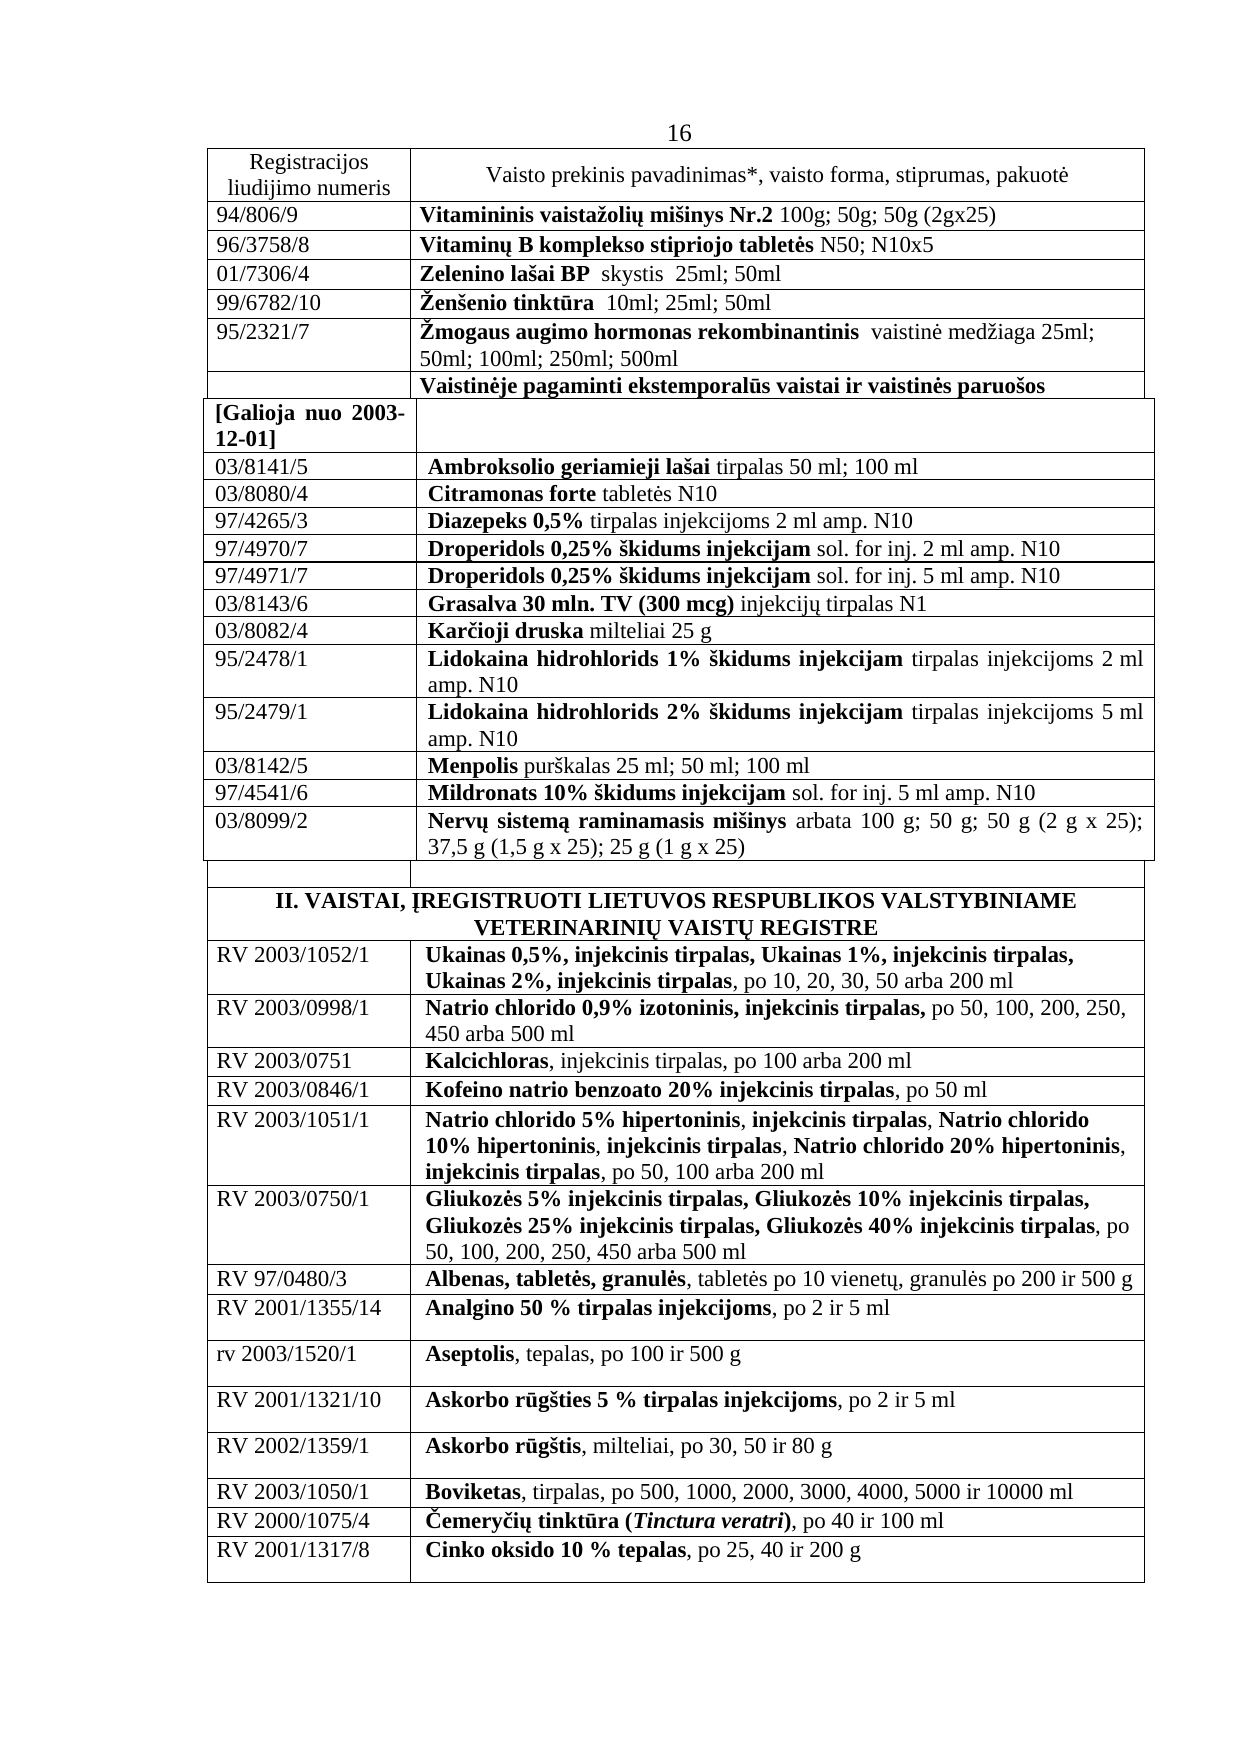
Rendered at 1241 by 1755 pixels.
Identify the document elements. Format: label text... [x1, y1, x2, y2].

table_cell natrio chlorido 0,9% izotoninis, injekcinis tirpalas, po 50, 100, 200, 250, 450 arba 500 ml [411, 995, 1144, 1047]
table_cell [1145, 1536, 1155, 1582]
table_cell [411, 861, 1144, 887]
table_cell Grasalva 30 mln. TV (300 mcg) injekcijų tirpalas N1 [417, 590, 1154, 616]
table_cell Ambroksolio geriamieji lašai tirpalas 50 ml; 100 ml [417, 453, 1154, 479]
table_cell 94/806/9 [208, 202, 410, 230]
table_cell 03/8142/5 [204, 752, 416, 778]
table_cell natrio chlorido 5% hipertoninis, injekcinis tirpalas, natrio chlorido 10% hipertoninis, injekcinis tirpalas, natrio chlorido 20% hipertoninis, injekcinis tirpalas, po 50, 100 arba 200 ml [411, 1106, 1144, 1185]
table_cell RV 2001/1317/8 [208, 1537, 410, 1582]
table_cell rv 2003/1520/1 [208, 1341, 410, 1386]
table_cell Nervų sistemą raminamasis mišinys arbata 100 g; 50 g; 50 g (2 g x 25); 37,5 g (1,5 g x 25); 25 g (1 g x 25) [417, 807, 1154, 859]
table_cell Askorbo rūgšties 5 % tirpalas injekcijoms, po 2 ir 5 ml [411, 1387, 1144, 1431]
table_cell Vitaminų B komplekso stipriojo tabletės N50; N10x5 [411, 231, 1144, 259]
table_cell [1145, 1076, 1155, 1105]
table_cell RV 2003/1050/1 [208, 1479, 410, 1507]
table_cell 97/4970/7 [204, 535, 416, 561]
table_cell Droperidols 0,25% škidums injekcijam sol. for inj. 5 ml amp. N10 [417, 563, 1154, 589]
table_cell Lidokaina hidrohlorids 1% škidums injekcijam tirpalas injekcijoms 2 ml amp. N10 [417, 645, 1154, 697]
table_cell 95/2478/1 [204, 645, 416, 697]
table_header Registracijos liudijimo numeris [208, 149, 410, 201]
table_cell [208, 372, 410, 398]
table_cell Lidokaina hidrohlorids 2% škidums injekcijam tirpalas injekcijoms 5 ml amp. N10 [417, 698, 1154, 751]
table_cell Aseptolis, tepalas, po 100 ir 500 g [411, 1341, 1144, 1386]
table_cell RV 2003/1052/1 [208, 941, 410, 993]
table_cell [1145, 994, 1155, 1047]
table_cell 03/8141/5 [204, 453, 416, 479]
table_cell gliukozės 5% injekcinis tirpalas, gliukozės 10% injekcinis tirpalas, gliukozės 25% injekcinis tirpalas, gliukozės 40% injekcinis tirpalas, po 50, 100, 200, 250, 450 arba 500 ml [411, 1186, 1144, 1264]
table_cell RV 2001/1321/10 [208, 1387, 410, 1431]
table_cell 03/8080/4 [204, 480, 416, 507]
table_cell [1145, 887, 1155, 940]
table_cell [1145, 1264, 1155, 1294]
table_cell RV 2003/0751 [208, 1048, 410, 1076]
table_cell Mildronats 10% škidums injekcijam sol. for inj. 5 ml amp. N10 [417, 780, 1154, 806]
table_cell RV 97/0480/3 [208, 1265, 410, 1294]
table_cell Vaistinėje pagaminti ekstemporalūs vaistai ir vaistinės paruošos [411, 372, 1144, 398]
table_cell 95/2321/7 [208, 319, 410, 371]
table_cell [1145, 861, 1155, 887]
table_header [1145, 148, 1155, 201]
table_cell [1145, 289, 1155, 318]
table_cell Žmogaus augimo hormonas rekombinantinis vaistinė medžiaga 25ml; 50ml; 100ml; 250ml; 500ml [411, 319, 1144, 371]
table_cell [1145, 1431, 1155, 1477]
table_cell 03/8082/4 [204, 617, 416, 643]
table_cell 01/7306/4 [208, 260, 410, 289]
table_cell Analgino 50 % tirpalas injekcijoms, po 2 ir 5 ml [411, 1295, 1144, 1339]
table_cell Zelenino lašai BP skystis 25ml; 50ml [411, 260, 1144, 289]
table_cell RV 2003/0750/1 [208, 1186, 410, 1264]
table_cell Ženšenio tinktūra 10ml; 25ml; 50ml [411, 290, 1144, 318]
table_cell RV 2003/0998/1 [208, 995, 410, 1047]
table_cell RV 2002/1359/1 [208, 1433, 410, 1477]
table_cell 97/4265/3 [204, 508, 416, 534]
table_cell [1145, 940, 1155, 993]
table_cell Albenas, tabletės, granulės, tabletės po 10 vienetų, granulės po 200 ir 500 g [411, 1265, 1144, 1294]
table_cell [1145, 1294, 1155, 1339]
table_cell Menpolis purškalas 25 ml; 50 ml; 100 ml [417, 752, 1154, 778]
table_cell [1145, 318, 1155, 371]
table_cell Diazepeks 0,5% tirpalas injekcijoms 2 ml amp. N10 [417, 508, 1154, 534]
table_cell [1145, 1507, 1155, 1536]
table_cell [1145, 1386, 1155, 1431]
table_cell Citramonas forte tabletės N10 [417, 480, 1154, 507]
table_cell kalcichloras, injekcinis tirpalas, po 100 arba 200 ml [411, 1048, 1144, 1076]
table_cell 96/3758/8 [208, 231, 410, 259]
table_cell 03/8099/2 [204, 807, 416, 859]
table_cell Droperidols 0,25% škidums injekcijam sol. for inj. 2 ml amp. N10 [417, 535, 1154, 561]
table_cell Čemeryčių tinktūra (Tinctura veratri), po 40 ir 100 ml [411, 1508, 1144, 1536]
table_cell Askorbo rūgštis, milteliai, po 30, 50 ir 80 g [411, 1433, 1144, 1477]
table_cell [Galioja nuo 2003-12-01] [204, 399, 416, 452]
table_cell [1145, 1185, 1155, 1264]
table_cell Cinko oksido 10 % tepalas, po 25, 40 ir 200 g [411, 1537, 1144, 1582]
table_cell Ukainas 0,5%, injekcinis tirpalas, Ukainas 1%, injekcinis tirpalas, Ukainas 2%, injekcinis tirpalas, po 10, 20, 30, 50 arba 200 ml [411, 941, 1144, 993]
table_cell boviketas, tirpalas, po 500, 1000, 2000, 3000, 4000, 5000 ir 10000 ml [411, 1479, 1144, 1507]
table_cell RV 2003/0846/1 [208, 1077, 410, 1105]
table_cell II. VAISTAI, ĮREGISTRUOTI Lietuvos Respublikos VALSTYBINIAME VETERINARINIŲ VAISTŲ REGISTRE [208, 888, 1144, 940]
table_header Vaisto prekinis pavadinimas*, vaisto forma, stiprumas, pakuotė [411, 149, 1144, 201]
table_cell Vitamininis vaistažolių mišinys Nr.2 100g; 50g; 50g (2gx25) [411, 202, 1144, 230]
table_cell 99/6782/10 [208, 290, 410, 318]
table_cell RV 2000/1075/4 [208, 1508, 410, 1536]
table_cell [1145, 371, 1155, 398]
table_cell kofeino natrio benzoato 20% injekcinis tirpalas, po 50 ml [411, 1077, 1144, 1105]
table_cell [1145, 230, 1155, 259]
table_cell [208, 861, 410, 887]
table_cell [417, 399, 1154, 452]
table_cell 97/4541/6 [204, 780, 416, 806]
table_cell [1145, 1478, 1155, 1507]
table_cell 97/4971/7 [204, 563, 416, 589]
table_cell [1145, 201, 1155, 230]
table_cell [1145, 1047, 1155, 1076]
table_cell RV 2003/1051/1 [208, 1106, 410, 1185]
table_cell [1145, 1105, 1155, 1185]
table_cell [1145, 1340, 1155, 1386]
table_cell RV 2001/1355/14 [208, 1295, 410, 1339]
table_cell 03/8143/6 [204, 590, 416, 616]
table_cell Karčioji druska milteliai 25 g [417, 617, 1154, 643]
table_cell [1145, 259, 1155, 289]
table_cell 95/2479/1 [204, 698, 416, 751]
